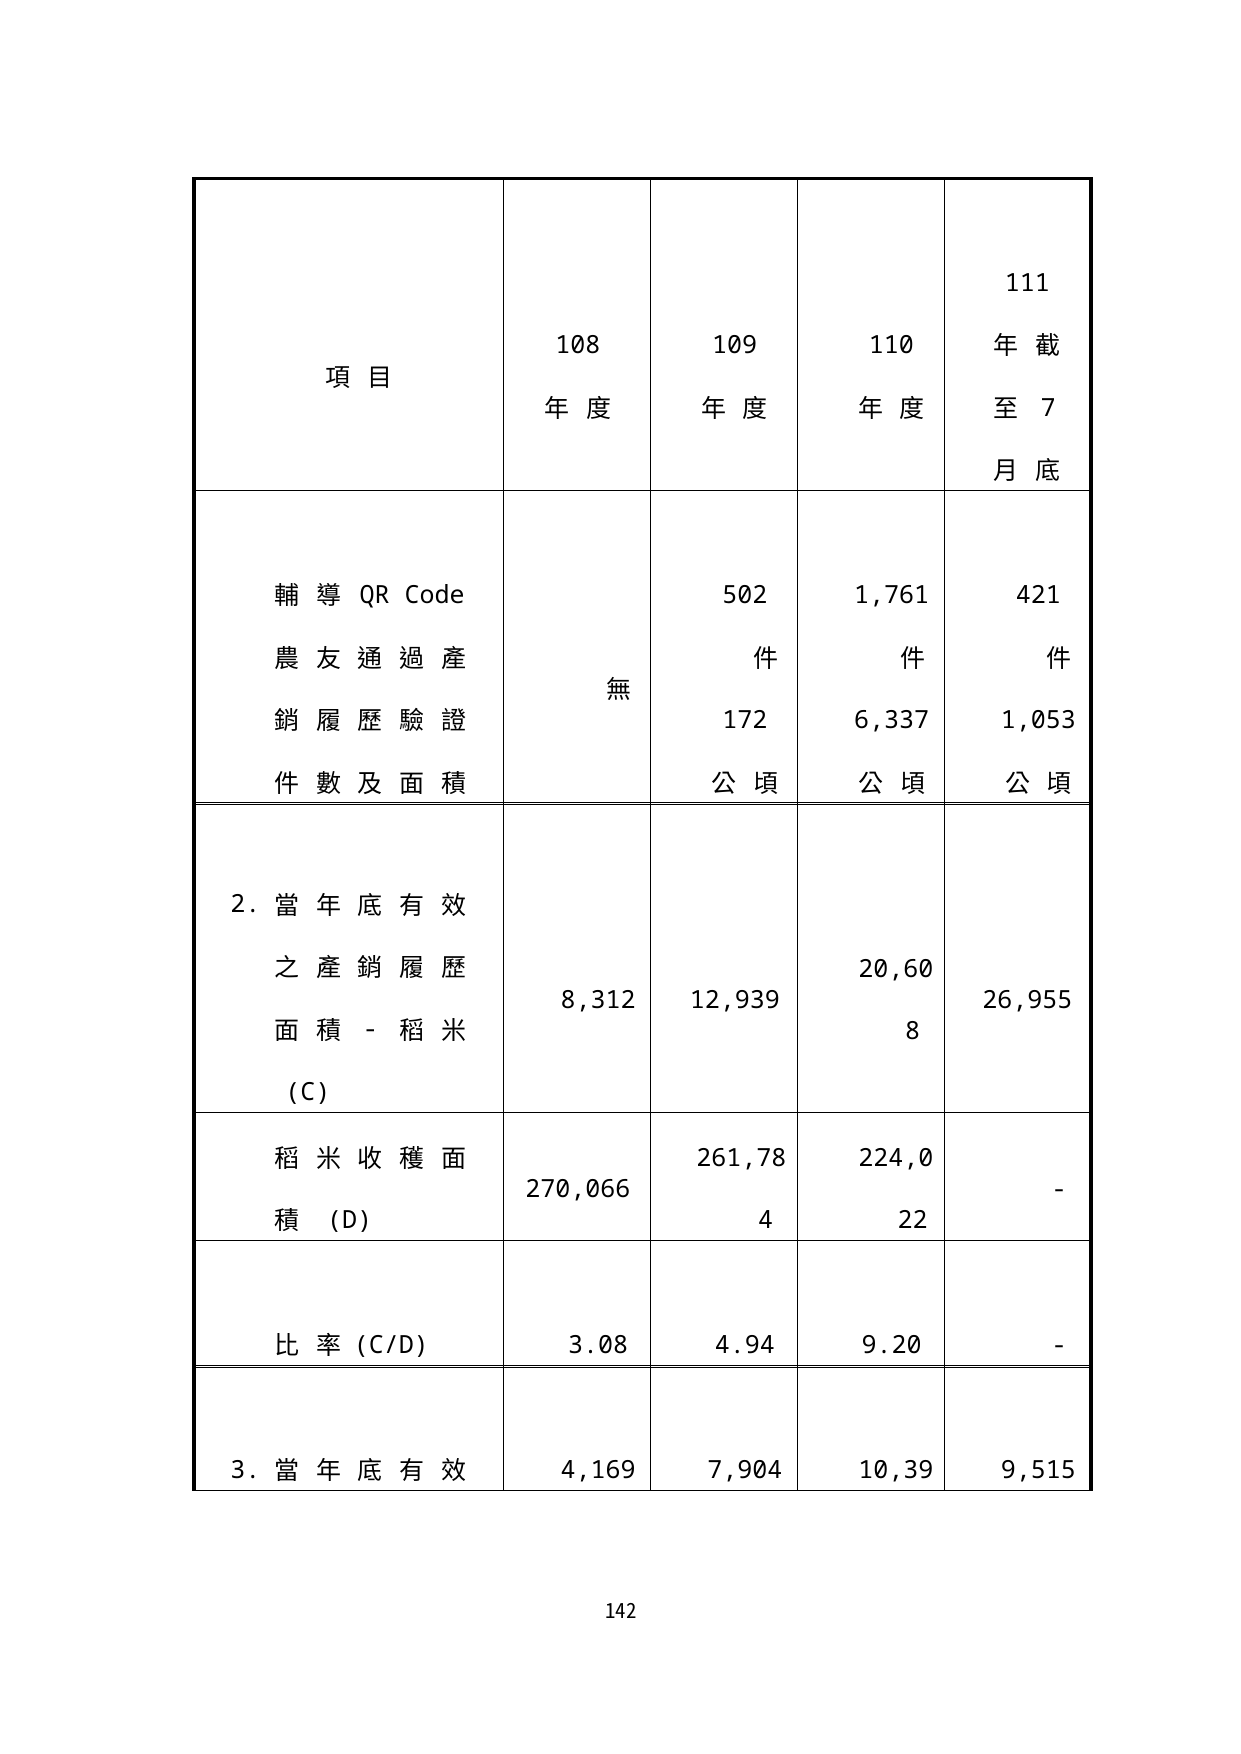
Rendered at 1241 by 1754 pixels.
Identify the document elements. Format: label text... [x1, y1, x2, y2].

table_cell 4.94 [651, 1241, 797, 1365]
table_cell 3.08 [504, 1241, 650, 1365]
table_cell 9.20 [798, 1241, 944, 1365]
table_header 108年度 [504, 180, 650, 490]
table_header 111年截至7月底 [945, 180, 1089, 490]
table_cell 261,784 [651, 1113, 797, 1240]
table_header 110年度 [798, 180, 944, 490]
table_cell 輔導QR Code農友通過產銷履歷驗證件數及面積 [196, 491, 503, 802]
table_cell 502件 172公頃 [651, 491, 797, 802]
table_cell 1,761件 6,337公頃 [798, 491, 944, 802]
table_cell 2.當年底有效之產銷履歷面積-稻米(C) [196, 805, 503, 1112]
table_cell - [945, 1241, 1089, 1365]
table_cell 12,939 [651, 805, 797, 1112]
table_cell 3.當年底有效 [196, 1368, 503, 1490]
table_cell 421件 1,053公頃 [945, 491, 1089, 802]
table_cell 比率(C/D) [196, 1241, 503, 1365]
table_cell 無 [504, 491, 650, 802]
table_cell 10,39 [798, 1368, 944, 1490]
table_cell - [945, 1113, 1089, 1240]
table_cell 224,022 [798, 1113, 944, 1240]
table_cell 20,608 [798, 805, 944, 1112]
table_header 項目 [196, 180, 503, 490]
table_cell 7,904 [651, 1368, 797, 1490]
table_cell 9,515 [945, 1368, 1089, 1490]
table_cell 26,955 [945, 805, 1089, 1112]
table_cell 270,066 [504, 1113, 650, 1240]
table_cell 8,312 [504, 805, 650, 1112]
table_cell 4,169 [504, 1368, 650, 1490]
table_cell 稻米收穫面積(D) [196, 1113, 503, 1240]
table_header 109年度 [651, 180, 797, 490]
